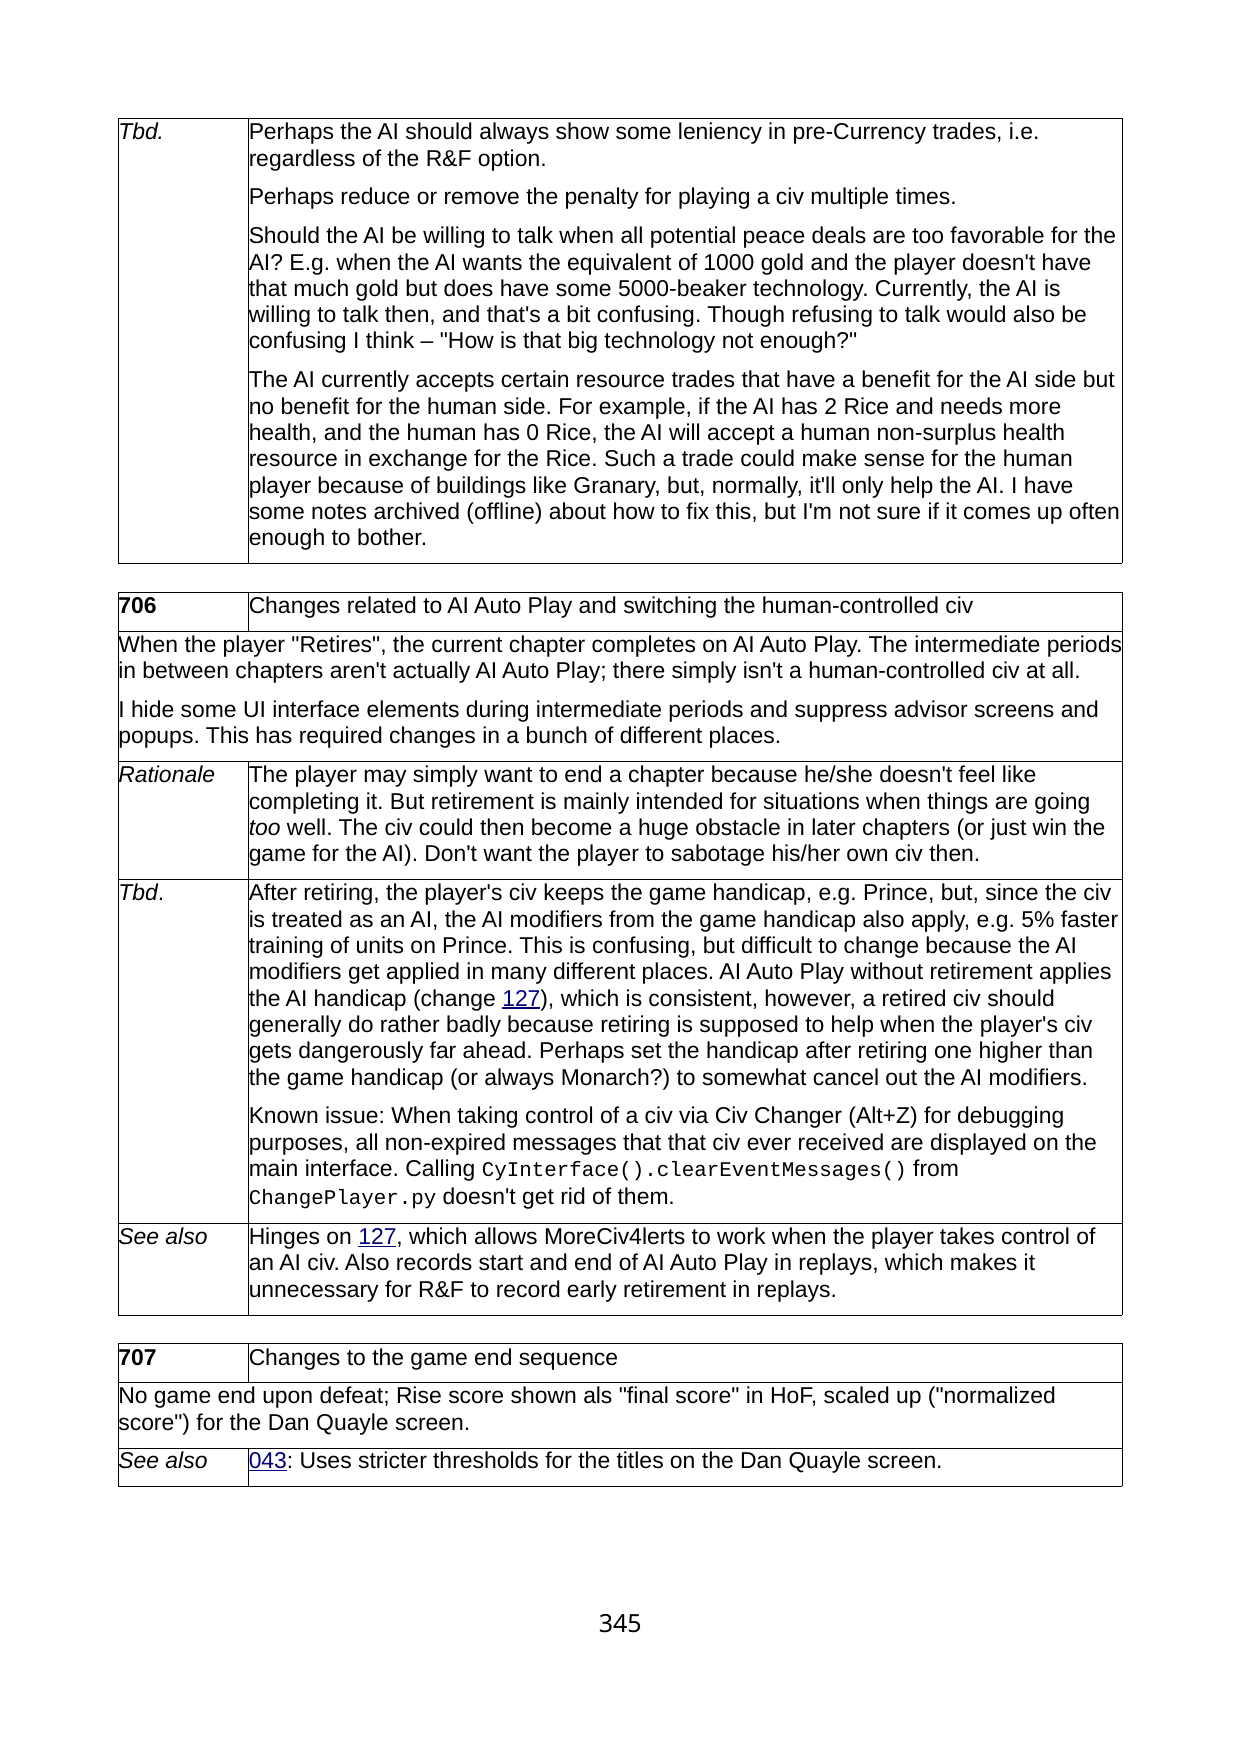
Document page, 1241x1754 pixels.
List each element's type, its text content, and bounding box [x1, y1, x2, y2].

table_cell Tbd. [119, 119, 248, 563]
table_cell See also [119, 1224, 248, 1314]
table_cell 043: Uses stricter thresholds for the titles on the Dan Quayle screen. [249, 1449, 1122, 1486]
table_header 707 [119, 1344, 248, 1382]
table_header 706 [119, 593, 248, 631]
table_cell When the player "Retires", the current chapter completes on AI Auto Play. The intermediate periods in between chapters aren't actually AI Auto Play; there simply isn't a human-controlled civ at all. I hide some UI interface elements during intermediate periods and suppress advisor screens and popups. This has required changes in a bunch of different places. [119, 632, 1122, 761]
table_header Changes to the game end sequence [249, 1344, 1122, 1382]
table_cell After retiring, the player's civ keeps the game handicap, e.g. Prince, but, since the civ is treated as an AI, the AI modifiers from the game handicap also apply, e.g. 5% faster training of units on Prince. This is confusing, but difficult to change because the AI modifiers get applied in many different places. AI Auto Play without retirement applies the AI handicap (change 127), which is consistent, however, a retired civ should generally do rather badly because retiring is supposed to help when the player's civ gets dangerously far ahead. Perhaps set the handicap after retiring one higher than the game handicap (or always Monarch?) to somewhat cancel out the AI modifiers. Known issue: When taking control of a civ via Civ Changer (Alt+Z) for debugging purposes, all non-expired messages that that civ ever received are displayed on the main interface. Calling CyInterface().clearEventMessages() from ChangePlayer.py doesn't get rid of them. [249, 880, 1122, 1223]
table_cell Tbd. [119, 880, 248, 1223]
table_cell Rationale [119, 762, 248, 879]
table_header Changes related to AI Auto Play and switching the human-controlled civ [249, 593, 1122, 631]
table_cell Perhaps the AI should always show some leniency in pre-Currency trades, i.e. regardless of the R&F option. Perhaps reduce or remove the penalty for playing a civ multiple times. Should the AI be willing to talk when all potential peace deals are too favorable for the AI? E.g. when the AI wants the equivalent of 1000 gold and the player doesn't have that much gold but does have some 5000-beaker technology. Currently, the AI is willing to talk then, and that's a bit confusing. Though refusing to talk would also be confusing I think – "How is that big technology not enough?" The AI currently accepts certain resource trades that have a benefit for the AI side but no benefit for the human side. For example, if the AI has 2 Rice and needs more health, and the human has 0 Rice, the AI will accept a human non-surplus health resource in exchange for the Rice. Such a trade could make sense for the human player because of buildings like Granary, but, normally, it'll only help the AI. I have some notes archived (offline) about how to fix this, but I'm not sure if it comes up often enough to bother. [249, 119, 1122, 563]
table_cell The player may simply want to end a chapter because he/she doesn't feel like completing it. But retirement is mainly intended for situations when things are going too well. The civ could then become a huge obstacle in later chapters (or just win the game for the AI). Don't want the player to sabotage his/her own civ then. [249, 762, 1122, 879]
table_cell See also [119, 1449, 248, 1486]
table_cell Hinges on 127, which allows MoreCiv4lerts to work when the player takes control of an AI civ. Also records start and end of AI Auto Play in replays, which makes it unnecessary for R&F to record early retirement in replays. [249, 1224, 1122, 1314]
table_cell No game end upon defeat; Rise score shown als "final score" in HoF, scaled up ("normalized score") for the Dan Quayle screen. [119, 1383, 1122, 1447]
